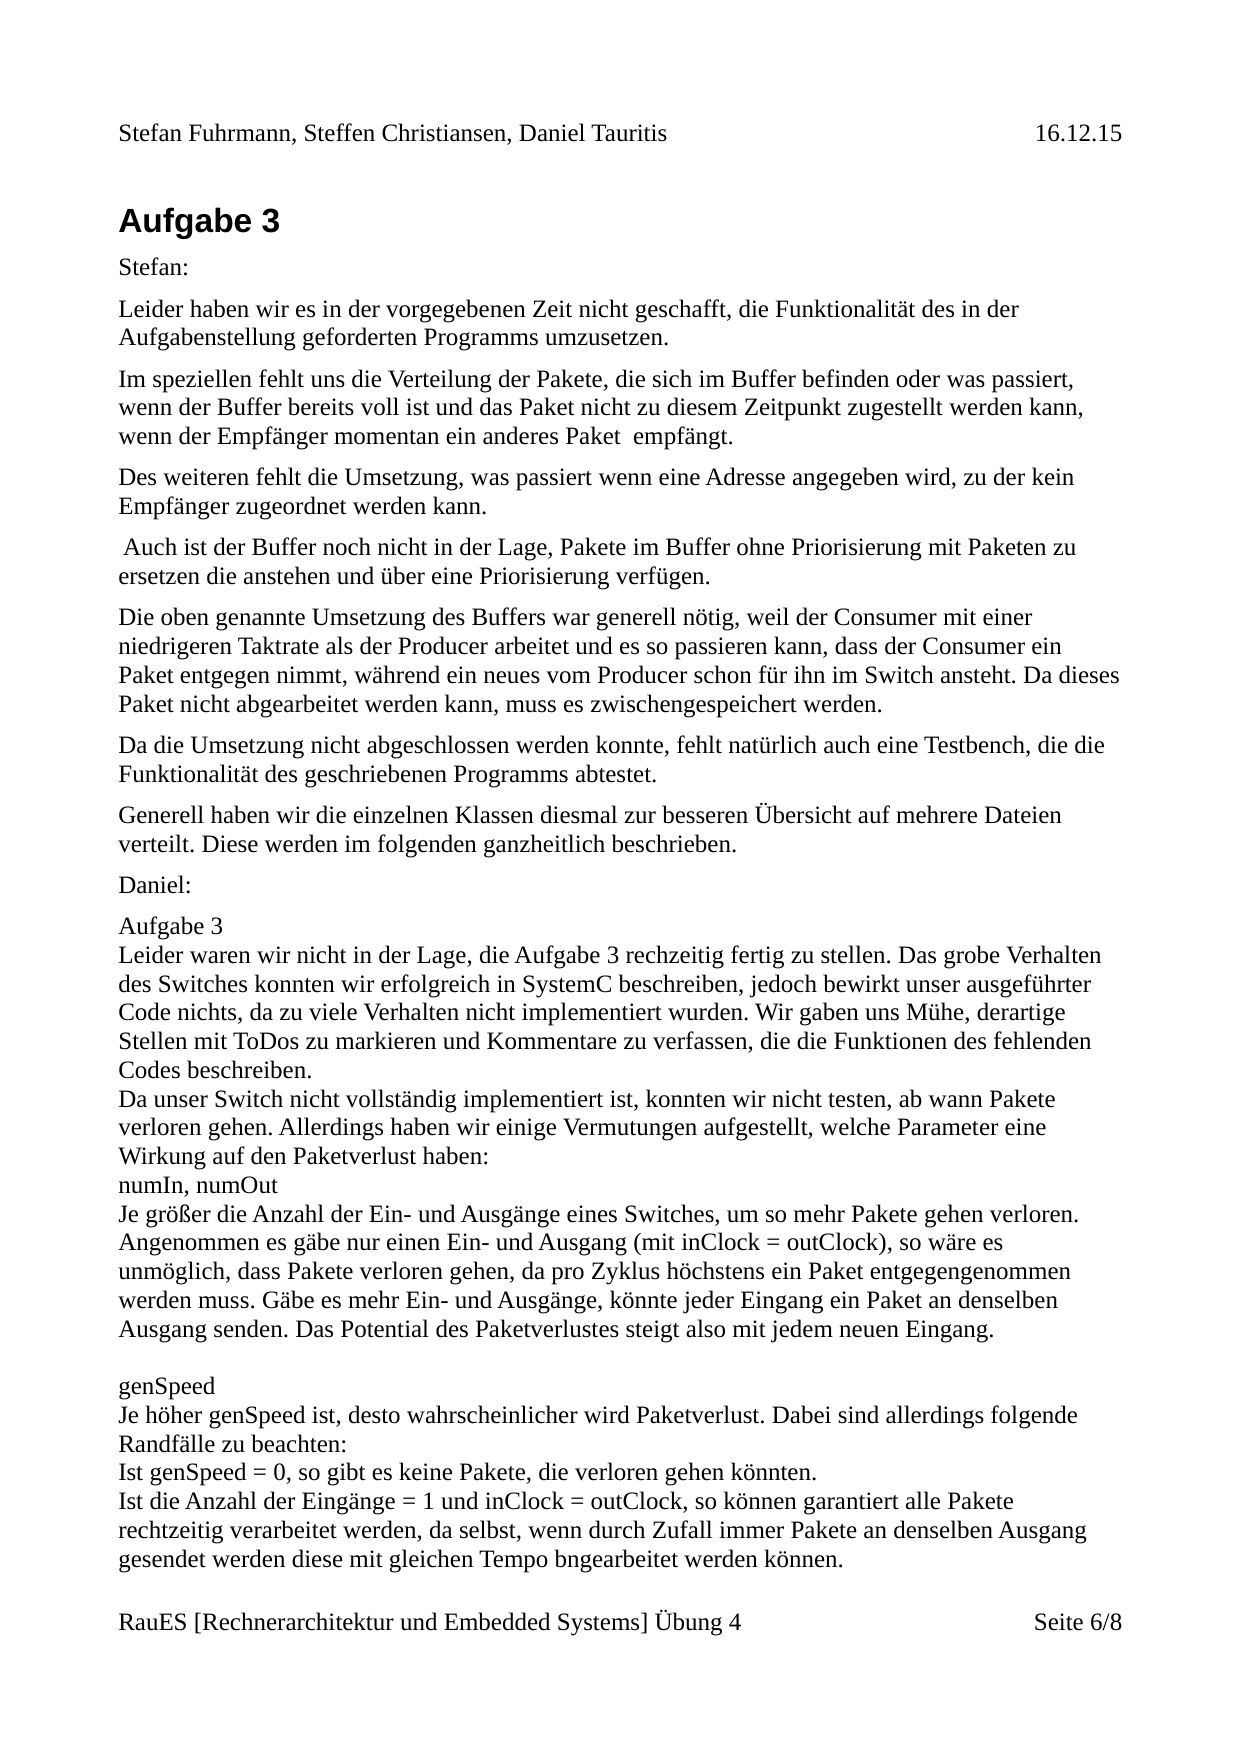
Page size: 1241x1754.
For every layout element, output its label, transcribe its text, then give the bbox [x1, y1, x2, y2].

text genSpeed [118, 1371, 1122, 1400]
text Im speziellen fehlt uns die Verteilung der Pakete, die sich im Buffer befinden oder was passiert, wenn der Buffer bereits voll ist und das Paket nicht zu diesem Zeitpunkt zugestellt werden kann, wenn der Empfänger momentan ein anderes Paket empfängt. [118, 364, 1122, 450]
text Die oben genannte Umsetzung des Buffers war generell nötig, weil der Consumer mit einer niedrigeren Taktrate als der Producer arbeitet und es so passieren kann, dass der Consumer ein Paket entgegen nimmt, während ein neues vom Producer schon für ihn im Switch ansteht. Da dieses Paket nicht abgearbeitet werden kann, muss es zwischengespeichert werden. [118, 602, 1122, 717]
text Leider haben wir es in der vorgegebenen Zeit nicht geschafft, die Funktionalität des in der Aufgabenstellung geforderten Programms umzusetzen. [118, 294, 1122, 351]
text Daniel: [118, 870, 1122, 899]
text Des weiteren fehlt die Umsetzung, was passiert wenn eine Adresse angegeben wird, zu der kein Empfänger zugeordnet werden kann. [118, 462, 1122, 520]
text Ist die Anzahl der Eingänge = 1 und inClock = outClock, so können garantiert alle Pakete rechtzeitig verarbeitet werden, da selbst, wenn durch Zufall immer Pakete an denselben Ausgang gesendet werden diese mit gleichen Tempo bngearbeitet werden können. [118, 1486, 1122, 1572]
subtitle Aufgabe 3 [118, 201, 1122, 240]
text Auch ist der Buffer noch nicht in der Lage, Pakete im Buffer ohne Priorisierung mit Paketen zu ersetzen die anstehen und über eine Priorisierung verfügen. [118, 532, 1122, 590]
text Stefan: [118, 252, 1122, 281]
text Da die Umsetzung nicht abgeschlossen werden konnte, fehlt natürlich auch eine Testbench, die die Funktionalität des geschriebenen Programms abtestet. [118, 730, 1122, 787]
text Da unser Switch nicht vollständig implementiert ist, konnten wir nicht testen, ab wann Pakete verloren gehen. Allerdings haben wir einige Vermutungen aufgestellt, welche Parameter eine Wirkung auf den Paketverlust haben: [118, 1084, 1122, 1170]
text Ist genSpeed = 0, so gibt es keine Pakete, die verloren gehen könnten. [118, 1457, 1122, 1486]
text Aufgabe 3 [118, 911, 1122, 940]
text numIn, numOut [118, 1170, 1122, 1199]
text Generell haben wir die einzelnen Klassen diesmal zur besseren Übersicht auf mehrere Dateien verteilt. Diese werden im folgenden ganzheitlich beschrieben. [118, 800, 1122, 857]
text Leider waren wir nicht in der Lage, die Aufgabe 3 rechzeitig fertig zu stellen. Das grobe Verhalten des Switches konnten wir erfolgreich in SystemC beschreiben, jedoch bewirkt unser ausgeführter Code nichts, da zu viele Verhalten nicht implementiert wurden. Wir gaben uns Mühe, derartige Stellen mit ToDos zu markieren und Kommentare zu verfassen, die die Funktionen des fehlenden Codes beschreiben. [118, 940, 1122, 1084]
text Je höher genSpeed ist, desto wahrscheinlicher wird Paketverlust. Dabei sind allerdings folgende Randfälle zu beachten: [118, 1400, 1122, 1457]
text Je größer die Anzahl der Ein- und Ausgänge eines Switches, um so mehr Pakete gehen verloren. Angenommen es gäbe nur einen Ein- und Ausgang (mit inClock = outClock), so wäre es unmöglich, dass Pakete verloren gehen, da pro Zyklus höchstens ein Paket entgegengenommen werden muss. Gäbe es mehr Ein- und Ausgänge, könnte jeder Eingang ein Paket an denselben Ausgang senden. Das Potential des Paketverlustes steigt also mit jedem neuen Eingang. [118, 1199, 1122, 1342]
